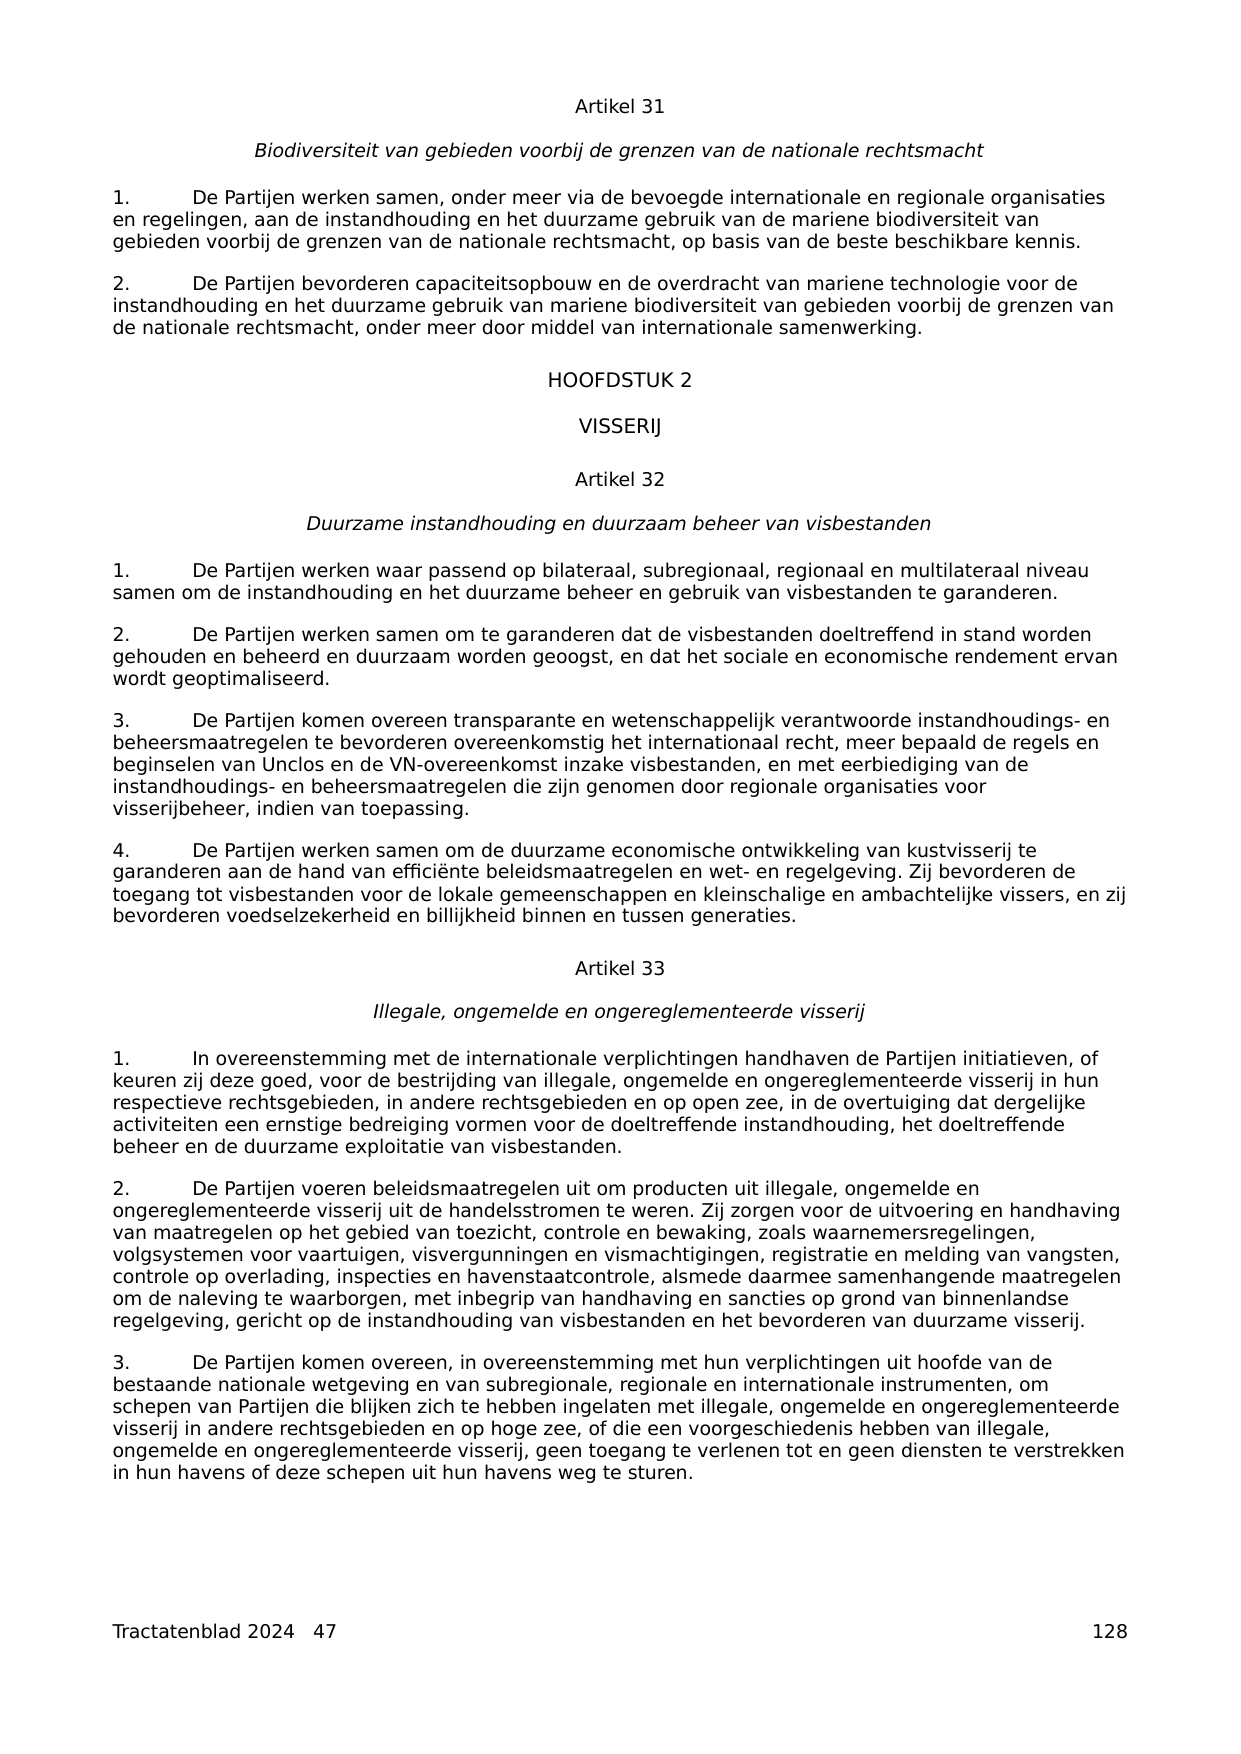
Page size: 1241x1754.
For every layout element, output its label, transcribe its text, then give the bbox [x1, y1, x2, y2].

text 2. De Partijen bevorderen capaciteitsopbouw en de overdracht van mariene technologie voor de instandhouding en het duurzame gebruik van mariene biodiversiteit van gebieden voorbij de grenzen van de nationale rechtsmacht, onder meer door middel van internationale samenwerking. [112, 273, 1128, 339]
subtitle Artikel 33 Illegale, ongemelde en ongereglementeerde visserij [112, 957, 1128, 1023]
text 1. In overeenstemming met de internationale verplichtingen handhaven de Partijen initiatieven, of keuren zij deze goed, voor de bestrijding van illegale, ongemelde en ongereglementeerde visserij in hun respectieve rechtsgebieden, in andere rechtsgebieden en op open zee, in de overtuiging dat dergelijke activiteiten een ernstige bedreiging vormen voor de doeltreffende instandhouding, het doeltreffende beheer en de duurzame exploitatie van visbestanden. [112, 1048, 1128, 1158]
text 2. De Partijen voeren beleidsmaatregelen uit om producten uit illegale, ongemelde en ongereglementeerde visserij uit de handelsstromen te weren. Zij zorgen voor de uitvoering en handhaving van maatregelen op het gebied van toezicht, controle en bewaking, zoals waarnemersregelingen, volgsystemen voor vaartuigen, visvergunningen en vismachtigingen, registratie en melding van vangsten, controle op overlading, inspecties en havenstaatcontrole, alsmede daarmee samenhangende maatregelen om de naleving te waarborgen, met inbegrip van handhaving en sancties op grond van binnenlandse regelgeving, gericht op de instandhouding van visbestanden en het bevorderen van duurzame visserij. [112, 1178, 1128, 1332]
text 3. De Partijen komen overeen transparante en wetenschappelijk verantwoorde instandhoudings- en beheersmaatregelen te bevorderen overeenkomstig het internationaal recht, meer bepaald de regels en beginselen van Unclos en de VN-overeenkomst inzake visbestanden, en met eerbiediging van de instandhoudings- en beheersmaatregelen die zijn genomen door regionale organisaties voor visserijbeheer, indien van toepassing. [112, 709, 1128, 819]
subtitle HOOFDSTUK 2 VISSERIJ [112, 369, 1128, 439]
text 3. De Partijen komen overeen, in overeenstemming met hun verplichtingen uit hoofde van de bestaande nationale wetgeving en van subregionale, regionale en internationale instrumenten, om schepen van Partijen die blijken zich te hebben ingelaten met illegale, ongemelde en ongereglementeerde visserij in andere rechtsgebieden en op hoge zee, of die een voorgeschiedenis hebben van illegale, ongemelde en ongereglementeerde visserij, geen toegang te verlenen tot en geen diensten te verstrekken in hun havens of deze schepen uit hun havens weg te sturen. [112, 1352, 1128, 1484]
subtitle Artikel 31 Biodiversiteit van gebieden voorbij de grenzen van de nationale rechtsmacht [112, 96, 1128, 162]
text 1. De Partijen werken waar passend op bilateraal, subregionaal, regionaal en multilateraal niveau samen om de instandhouding en het duurzame beheer en gebruik van visbestanden te garanderen. [112, 560, 1128, 604]
text 2. De Partijen werken samen om te garanderen dat de visbestanden doeltreffend in stand worden gehouden en beheerd en duurzaam worden geoogst, en dat het sociale en economische rendement ervan wordt geoptimaliseerd. [112, 624, 1128, 689]
subtitle Artikel 32 Duurzame instandhouding en duurzaam beheer van visbestanden [112, 469, 1128, 535]
text 1. De Partijen werken samen, onder meer via de bevoegde internationale en regionale organisaties en regelingen, aan de instandhouding en het duurzame gebruik van de mariene biodiversiteit van gebieden voorbij de grenzen van de nationale rechtsmacht, op basis van de beste beschikbare kennis. [112, 187, 1128, 253]
text 4. De Partijen werken samen om de duurzame economische ontwikkeling van kustvisserij te garanderen aan de hand van efficiënte beleidsmaatregelen en wet- en regelgeving. Zij bevorderen de toegang tot visbestanden voor de lokale gemeenschappen en kleinschalige en ambachtelijke vissers, en zij bevorderen voedselzekerheid en billijkheid binnen en tussen generaties. [112, 839, 1128, 927]
